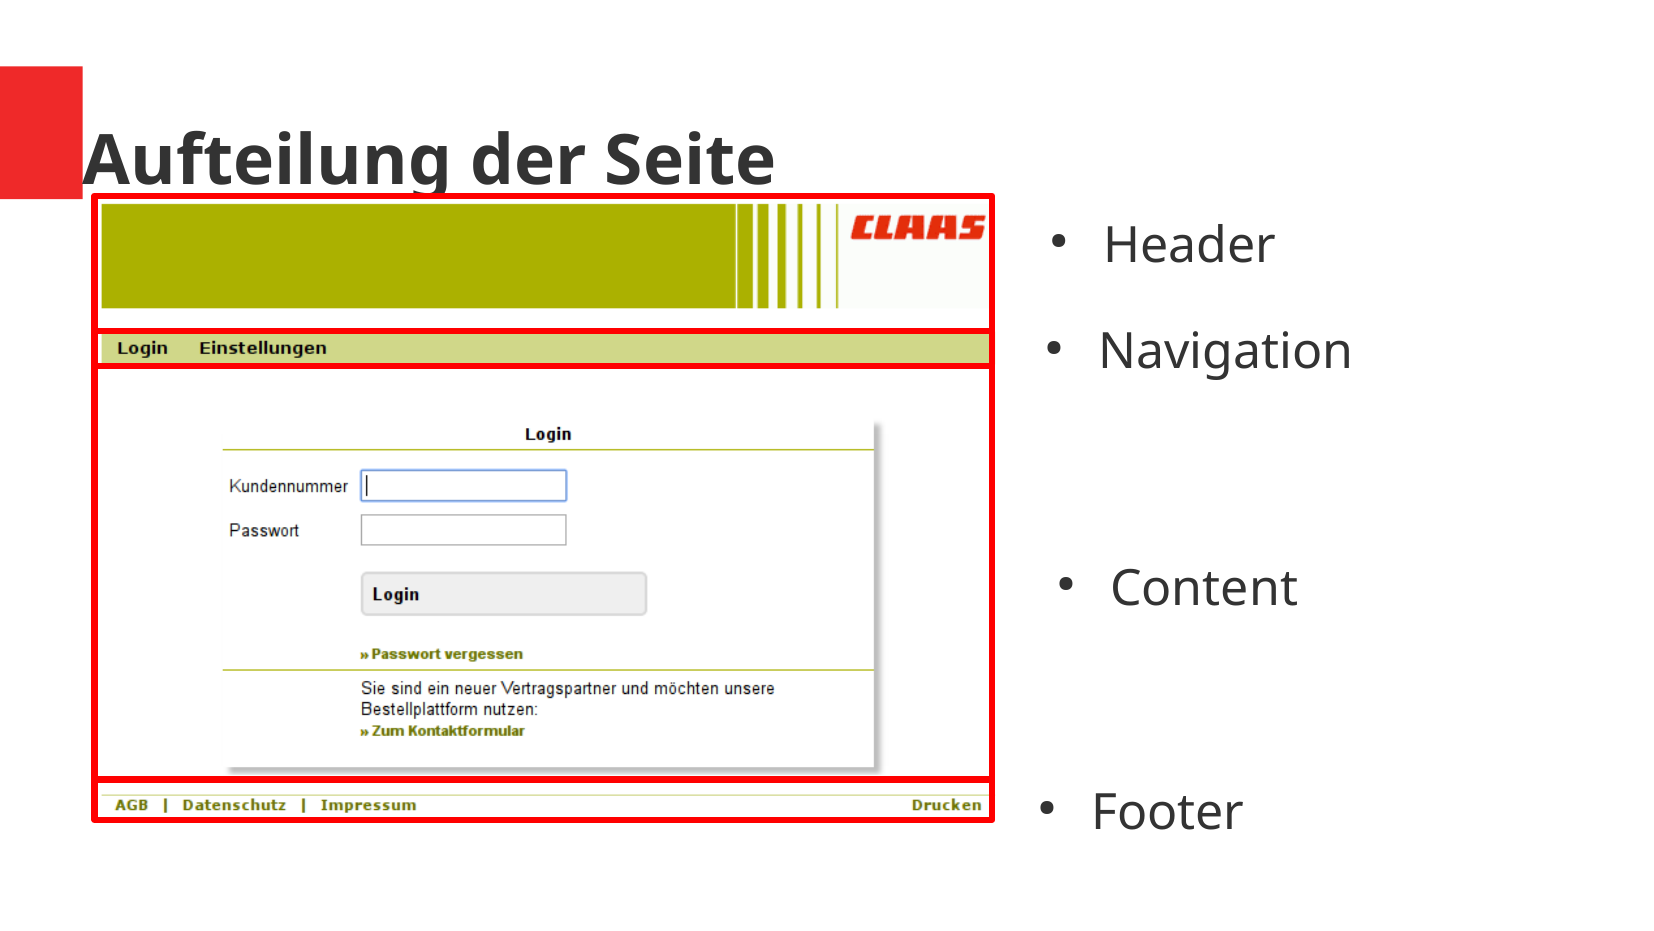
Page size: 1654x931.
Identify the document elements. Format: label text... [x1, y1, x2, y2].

picture [98, 369, 989, 776]
list Header [1032, 212, 1583, 284]
picture [98, 334, 989, 363]
list Content [1039, 555, 1590, 626]
picture [98, 199, 989, 328]
picture [94, 195, 1003, 839]
picture [98, 783, 989, 817]
list Navigation [1027, 318, 1579, 402]
list Footer [1020, 779, 1571, 863]
title Aufteilung der Seite [82, 33, 1571, 196]
